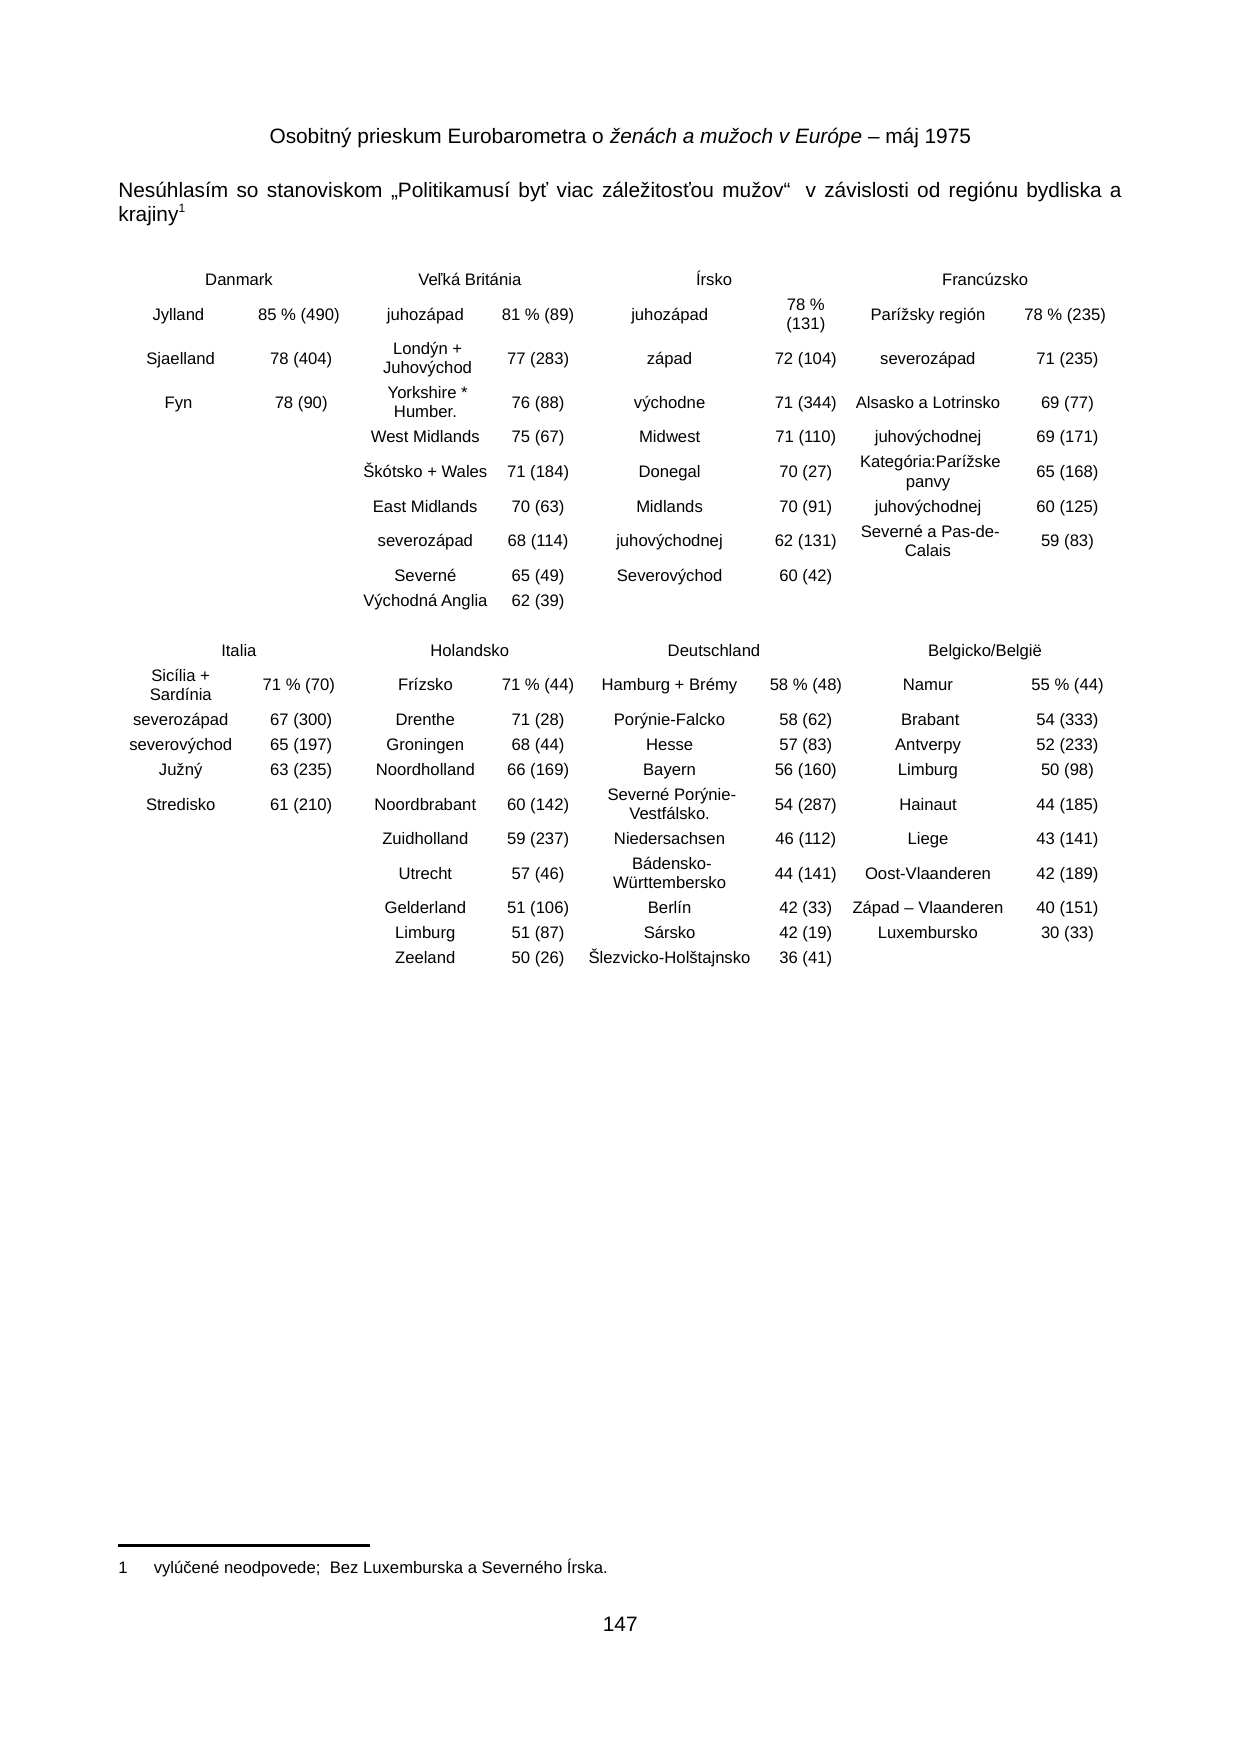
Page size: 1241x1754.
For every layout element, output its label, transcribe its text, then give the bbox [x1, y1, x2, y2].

table_cell Severné [359, 563, 496, 588]
table_cell Belgicko/België [848, 638, 1122, 663]
table_cell 78 % (235) [1013, 292, 1122, 336]
table_cell Severné Porýnie-Vestfálsko. [580, 782, 763, 826]
table_cell [764, 613, 848, 638]
table_cell 44 (185) [1013, 782, 1122, 826]
table_cell 60 (142) [496, 782, 580, 826]
table_cell Gelderland [359, 895, 496, 920]
table_cell Oost-Vlaanderen [848, 851, 1012, 895]
table_cell 44 (141) [764, 851, 848, 895]
table_cell Luxembursko [848, 920, 1012, 945]
table_cell 71 (235) [1013, 336, 1122, 380]
table_cell 71 (344) [764, 380, 848, 424]
table_cell 76 (88) [496, 380, 580, 424]
table_cell juhovýchodnej [848, 424, 1012, 449]
table_cell Limburg [848, 757, 1012, 782]
table_cell 36 (41) [764, 945, 848, 970]
table_cell Liege [848, 826, 1012, 851]
table_cell severozápad [359, 519, 496, 563]
table_cell [118, 449, 243, 493]
table_cell [118, 519, 243, 563]
table_cell 78 % (131) [764, 292, 848, 336]
table_cell severozápad [848, 336, 1012, 380]
table_cell 59 (237) [496, 826, 580, 851]
table_cell 52 (233) [1013, 732, 1122, 757]
table_cell Utrecht [359, 851, 496, 895]
table_cell [764, 588, 848, 613]
table_cell [243, 449, 359, 493]
table_cell [1013, 613, 1122, 638]
table_cell 71 (28) [496, 707, 580, 732]
table_cell 77 (283) [496, 336, 580, 380]
table_header Francúzsko [848, 267, 1122, 292]
table_cell [243, 519, 359, 563]
table_cell [243, 494, 359, 518]
table_cell [1013, 588, 1122, 613]
table_cell 70 (27) [764, 449, 848, 493]
table_cell Sjaelland [118, 336, 243, 380]
table_cell Londýn + Juhovýchod [359, 336, 496, 380]
table_cell juhovýchodnej [580, 519, 763, 563]
table_cell [118, 851, 243, 895]
table_cell [243, 588, 359, 613]
table_cell 43 (141) [1013, 826, 1122, 851]
table_cell Porýnie-Falcko [580, 707, 763, 732]
table_cell Frízsko [359, 663, 496, 707]
table_cell East Midlands [359, 494, 496, 518]
table_cell Midwest [580, 424, 763, 449]
table_cell 69 (171) [1013, 424, 1122, 449]
table_cell Šlezvicko-Holštajnsko [580, 945, 763, 970]
table_cell [118, 920, 243, 945]
table_cell Stredisko [118, 782, 243, 826]
table_cell Donegal [580, 449, 763, 493]
table_cell Zeeland [359, 945, 496, 970]
table_cell [848, 588, 1012, 613]
table_cell 71 (184) [496, 449, 580, 493]
table_cell 46 (112) [764, 826, 848, 851]
table_cell Bádensko-Württembersko [580, 851, 763, 895]
table_cell 71 % (44) [496, 663, 580, 707]
table_cell 51 (87) [496, 920, 580, 945]
table_cell Západ – Vlaanderen [848, 895, 1012, 920]
table_cell Južný [118, 757, 243, 782]
table_cell [848, 563, 1012, 588]
table_cell [243, 945, 359, 970]
table_cell [118, 613, 243, 638]
table_cell Antverpy [848, 732, 1012, 757]
text Nesúhlasím so stanoviskom „Politikamusí byť viac záležitosťou mužov“ v závislosti od regiónu bydliska a krajiny [118, 177, 1122, 225]
table_cell juhovýchodnej [848, 494, 1012, 518]
table_cell 59 (83) [1013, 519, 1122, 563]
table_cell 60 (42) [764, 563, 848, 588]
table_cell Východná Anglia [359, 588, 496, 613]
table_cell 57 (83) [764, 732, 848, 757]
table_cell [243, 895, 359, 920]
table_cell [118, 945, 243, 970]
table_cell Fyn [118, 380, 243, 424]
table_cell 62 (131) [764, 519, 848, 563]
table_cell 54 (287) [764, 782, 848, 826]
table_cell 68 (44) [496, 732, 580, 757]
table_cell 71 (110) [764, 424, 848, 449]
table_cell 67 (300) [243, 707, 359, 732]
table_cell 81 % (89) [496, 292, 580, 336]
table_cell 57 (46) [496, 851, 580, 895]
table_cell [118, 895, 243, 920]
table_cell Namur [848, 663, 1012, 707]
table_cell Groningen [359, 732, 496, 757]
table_header Danmark [118, 267, 359, 292]
table_cell West Midlands [359, 424, 496, 449]
table_cell Noordholland [359, 757, 496, 782]
table_cell východne [580, 380, 763, 424]
text vylúčené neodpovede; Bez Luxemburska a Severného Írska. [118, 1557, 1122, 1577]
table_cell 54 (333) [1013, 707, 1122, 732]
table_cell [496, 613, 580, 638]
table_cell Škótsko + Wales [359, 449, 496, 493]
table_cell Kategória:Parížske panvy [848, 449, 1012, 493]
table_cell juhozápad [359, 292, 496, 336]
table_cell Hainaut [848, 782, 1012, 826]
table_cell 65 (49) [496, 563, 580, 588]
table_cell [243, 563, 359, 588]
table_cell 69 (77) [1013, 380, 1122, 424]
table_cell 61 (210) [243, 782, 359, 826]
table_cell Midlands [580, 494, 763, 518]
table_cell západ [580, 336, 763, 380]
table_cell Zuidholland [359, 826, 496, 851]
table_cell Italia [118, 638, 359, 663]
table_cell [118, 424, 243, 449]
table_cell 78 (90) [243, 380, 359, 424]
table_header Veľká Británia [359, 267, 580, 292]
table_cell [1013, 563, 1122, 588]
table_cell 30 (33) [1013, 920, 1122, 945]
table_cell Sicília + Sardínia [118, 663, 243, 707]
table_cell 58 (62) [764, 707, 848, 732]
table_cell 63 (235) [243, 757, 359, 782]
table_cell [118, 826, 243, 851]
table_cell 66 (169) [496, 757, 580, 782]
table_cell Hesse [580, 732, 763, 757]
table_cell severovýchod [118, 732, 243, 757]
table_cell 75 (67) [496, 424, 580, 449]
table_cell 70 (63) [496, 494, 580, 518]
table_cell Jylland [118, 292, 243, 336]
table_cell [118, 494, 243, 518]
table_cell [580, 588, 763, 613]
table_cell 55 % (44) [1013, 663, 1122, 707]
table_cell [1013, 945, 1122, 970]
table_cell 42 (33) [764, 895, 848, 920]
table_cell Alsasko a Lotrinsko [848, 380, 1012, 424]
table_cell 51 (106) [496, 895, 580, 920]
table_cell Parížsky región [848, 292, 1012, 336]
table_cell 60 (125) [1013, 494, 1122, 518]
table_cell Deutschland [580, 638, 848, 663]
table_cell 68 (114) [496, 519, 580, 563]
table_cell 72 (104) [764, 336, 848, 380]
table_cell 42 (19) [764, 920, 848, 945]
table_cell Sársko [580, 920, 763, 945]
table_cell [580, 613, 763, 638]
table_cell 56 (160) [764, 757, 848, 782]
table_cell 65 (168) [1013, 449, 1122, 493]
table_cell [243, 424, 359, 449]
table_cell Severovýchod [580, 563, 763, 588]
table_cell [118, 563, 243, 588]
table_cell [243, 613, 359, 638]
table_cell [243, 826, 359, 851]
table_cell Severné a Pas-de-Calais [848, 519, 1012, 563]
table_cell [848, 613, 1012, 638]
table_cell 40 (151) [1013, 895, 1122, 920]
table_cell 58 % (48) [764, 663, 848, 707]
table_cell 71 % (70) [243, 663, 359, 707]
table_cell Hamburg + Brémy [580, 663, 763, 707]
table_cell Niedersachsen [580, 826, 763, 851]
table_cell 50 (26) [496, 945, 580, 970]
table_cell Berlín [580, 895, 763, 920]
table_cell Brabant [848, 707, 1012, 732]
table_cell Noordbrabant [359, 782, 496, 826]
table_cell 42 (189) [1013, 851, 1122, 895]
table_cell Drenthe [359, 707, 496, 732]
table_cell 65 (197) [243, 732, 359, 757]
table_cell severozápad [118, 707, 243, 732]
table_cell Yorkshire * Humber. [359, 380, 496, 424]
table_cell [848, 945, 1012, 970]
table_cell 50 (98) [1013, 757, 1122, 782]
table_header Írsko [580, 267, 848, 292]
table_cell juhozápad [580, 292, 763, 336]
table_cell 70 (91) [764, 494, 848, 518]
table_cell [118, 588, 243, 613]
table_cell [243, 920, 359, 945]
table_cell 78 (404) [243, 336, 359, 380]
table_cell 85 % (490) [243, 292, 359, 336]
table_cell 62 (39) [496, 588, 580, 613]
table_cell Holandsko [359, 638, 580, 663]
table_cell [243, 851, 359, 895]
table_cell Bayern [580, 757, 763, 782]
table_cell Limburg [359, 920, 496, 945]
table_cell [359, 613, 496, 638]
